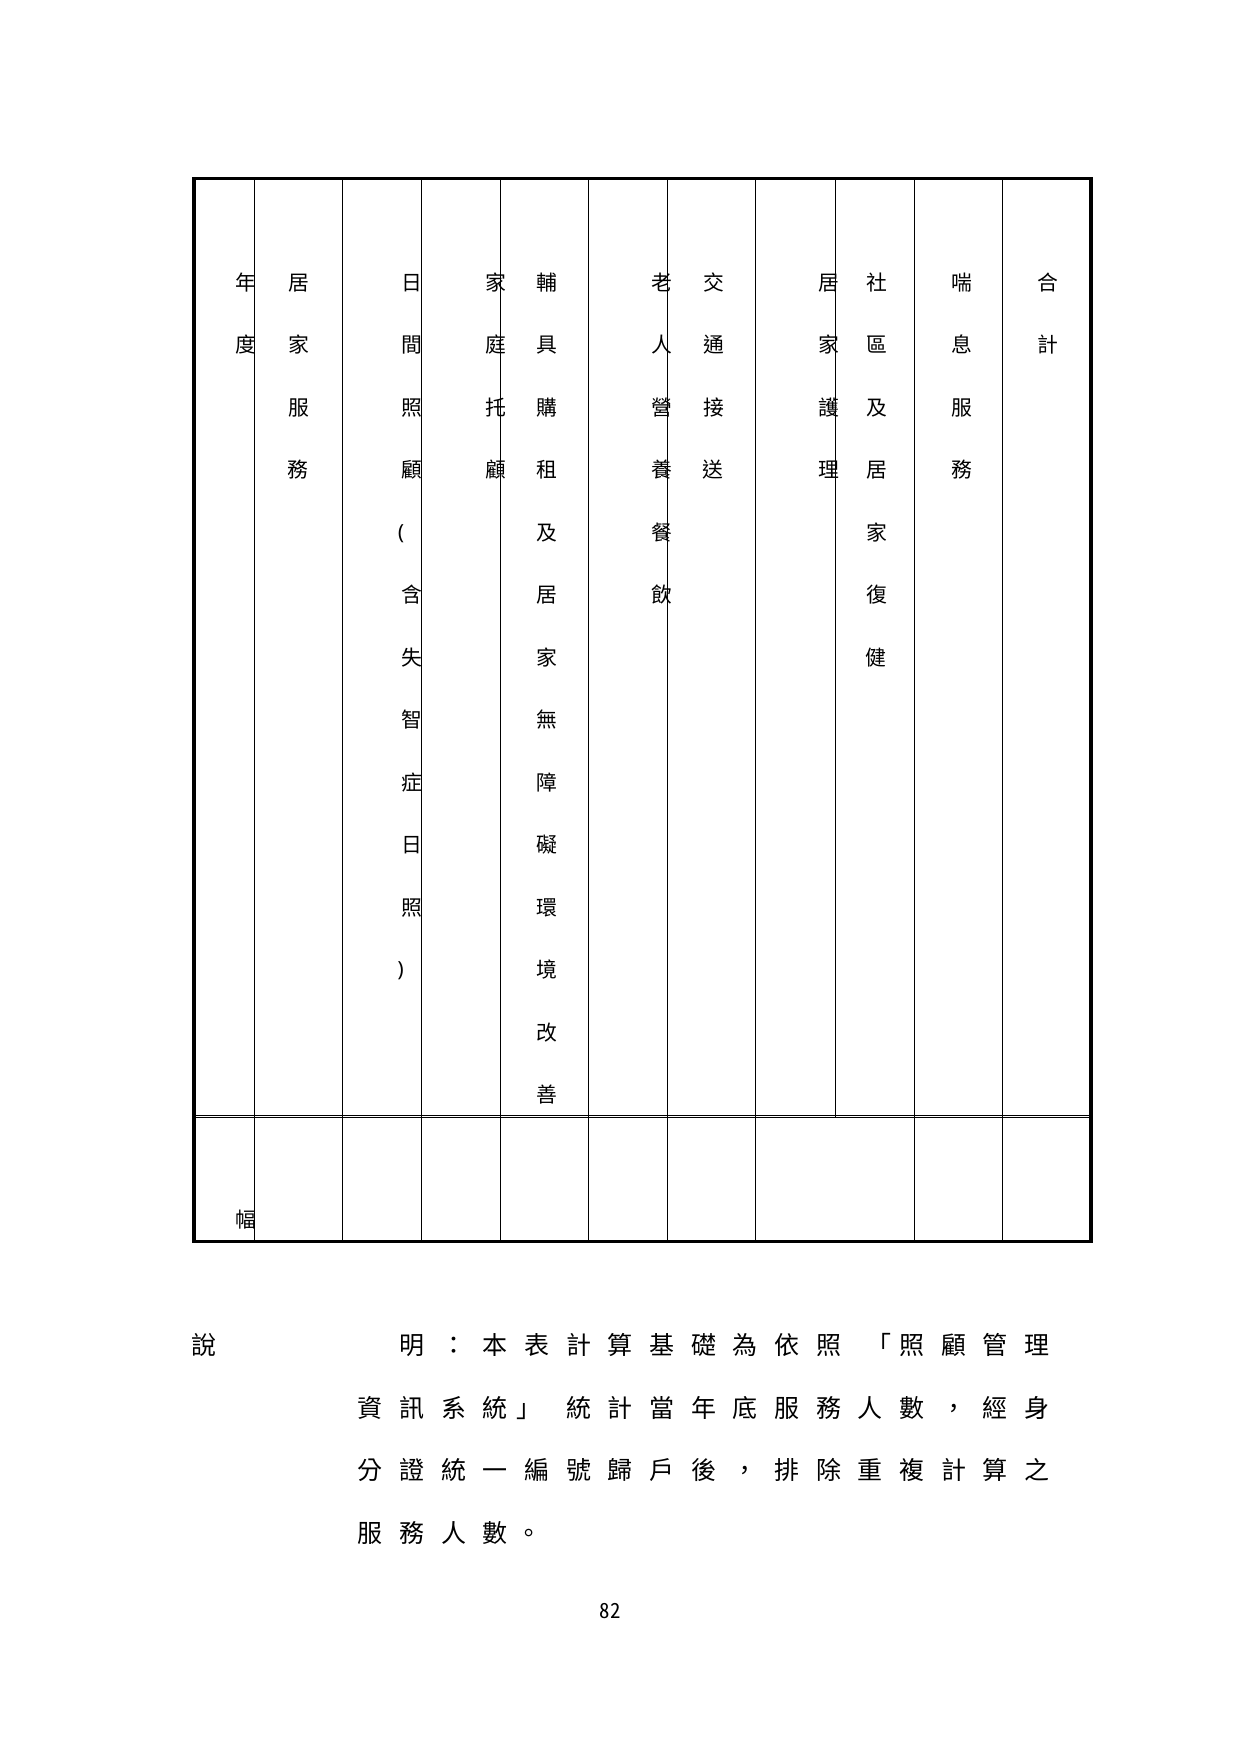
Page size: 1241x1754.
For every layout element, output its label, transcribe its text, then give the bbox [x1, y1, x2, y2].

table_header 家庭托顧 [422, 180, 500, 1115]
table_header 日間照顧(含失智症日照) [343, 180, 421, 1115]
table_cell [668, 1118, 755, 1240]
table_header 老人營養餐飲 [589, 180, 667, 1115]
table_cell [343, 1118, 421, 1240]
table_header 交通接送 [668, 180, 755, 1115]
table_header 輔具購租及居家無障礙環境改善 [501, 180, 588, 1115]
table_cell [589, 1118, 667, 1240]
table_header 居家護理 [756, 180, 835, 1115]
table_cell [756, 1118, 914, 1240]
table_cell [915, 1118, 1002, 1240]
text 說 明：本表計算基礎為依照「照顧管理資訊系統」統計當年底服務人數，經身分證統一編號歸戶後，排除重複計算之服務人數。 [183, 1302, 1058, 1552]
table_cell [501, 1118, 588, 1240]
table_header 年度 [196, 180, 254, 1115]
table_cell [422, 1118, 500, 1240]
table_cell [1003, 1118, 1089, 1240]
table_header 居家服務 [255, 180, 342, 1115]
table_header 合計 [1003, 180, 1089, 1115]
table_header 社區及居家復健 [836, 180, 914, 1115]
table_header 喘息服務 [915, 180, 1002, 1115]
table_cell [255, 1118, 342, 1240]
table_cell 幅 [196, 1118, 254, 1240]
